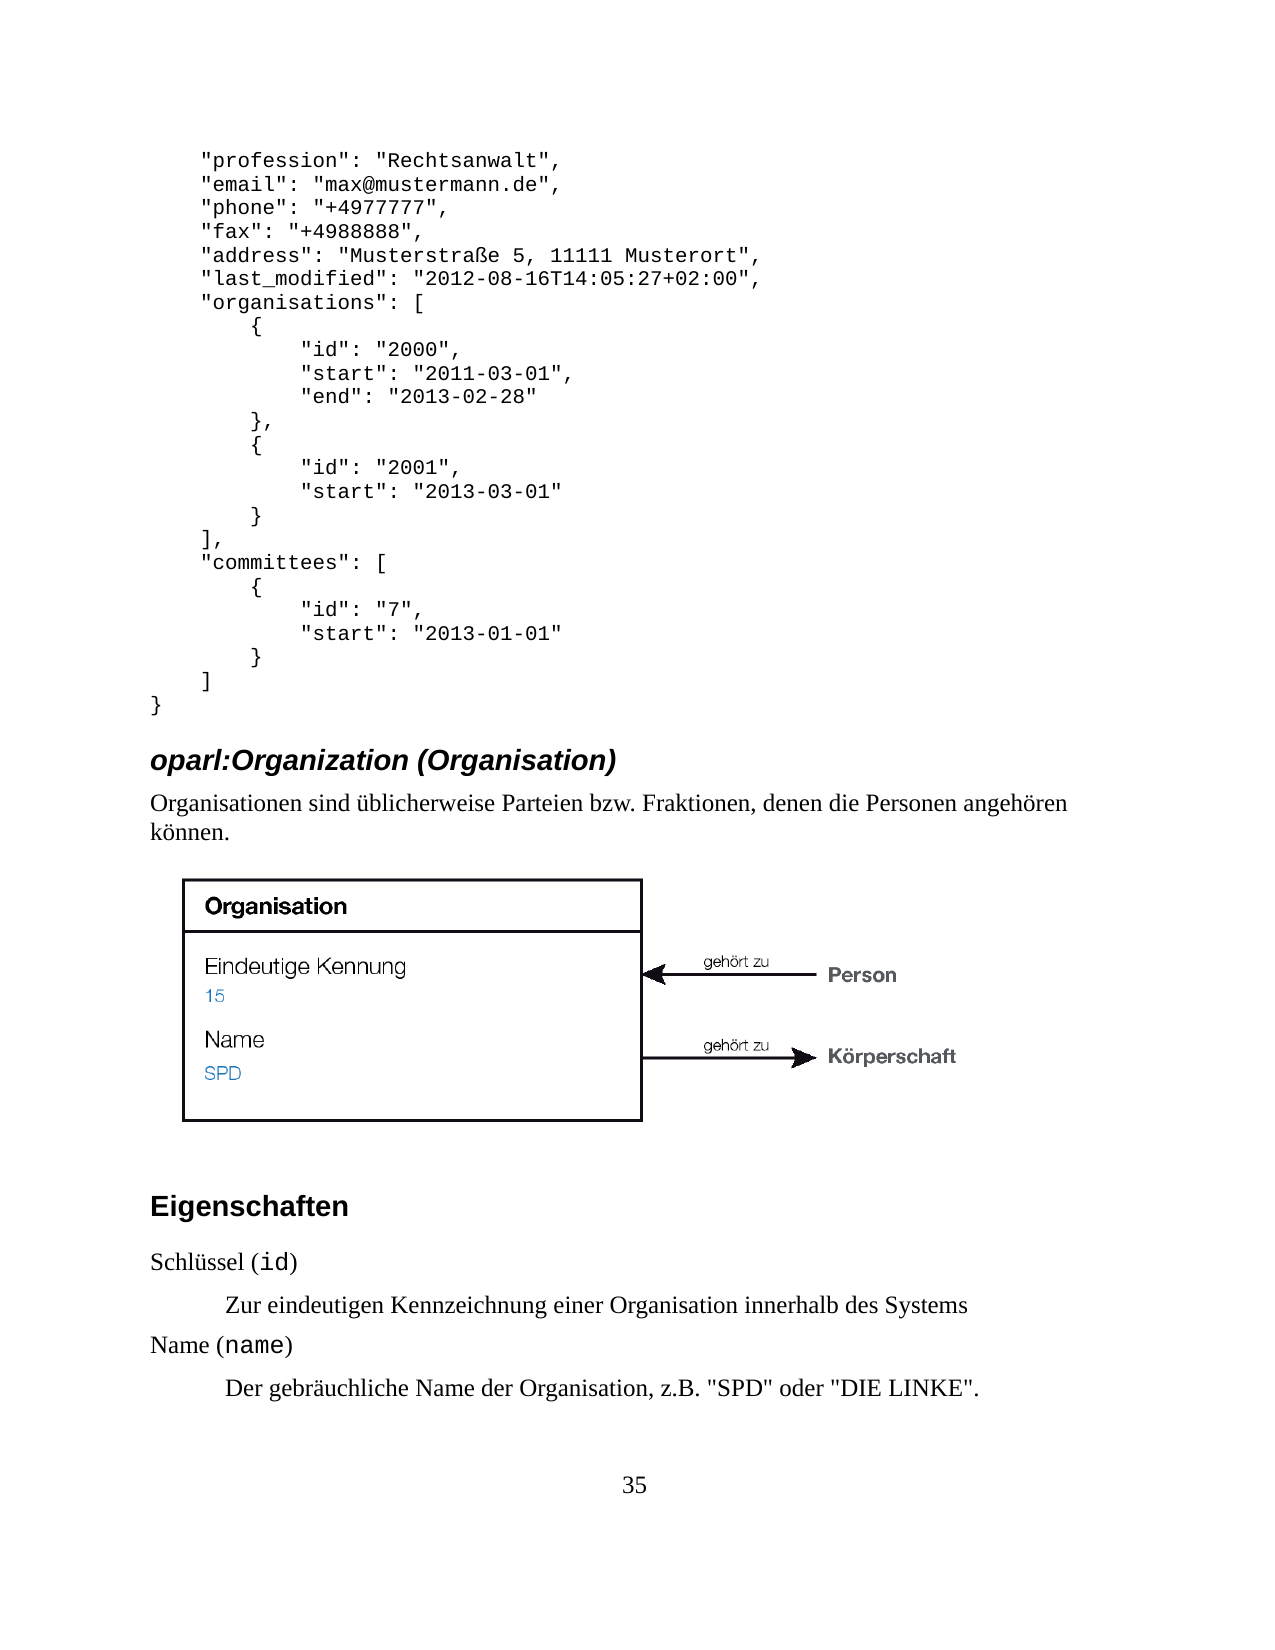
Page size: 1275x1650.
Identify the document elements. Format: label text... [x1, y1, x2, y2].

text "committees": [ [150, 552, 1125, 576]
text { [150, 576, 1125, 599]
text { [150, 316, 1125, 339]
text "start": "2013-03-01" [150, 481, 1125, 505]
subtitle oparl:Organization (Organisation) [150, 742, 1125, 776]
text Zur eindeutigen Kennzeichnung einer Organisation innerhalb des Systems [225, 1290, 1125, 1318]
text { [150, 434, 1125, 457]
text "profession": "Rechtsanwalt", [150, 150, 1125, 174]
text "phone": "+4977777", [150, 197, 1125, 221]
subtitle Eigenschaften [150, 1189, 1125, 1222]
text } [150, 647, 1125, 670]
text "organisations": [ [150, 292, 1125, 316]
text "start": "2011-03-01", [150, 363, 1125, 386]
text "start": "2013-01-01" [150, 623, 1125, 647]
text "fax": "+4988888", [150, 221, 1125, 244]
text "id": "7", [150, 599, 1125, 623]
text } [150, 694, 1125, 717]
text } [150, 505, 1125, 528]
text Schlüssel (id) [150, 1247, 1125, 1278]
text Der gebräuchliche Name der Organisation, z.B. "SPD" oder "DIE LINKE". [225, 1373, 1125, 1402]
text "id": "2000", [150, 339, 1125, 363]
text "email": "max@mustermann.de", [150, 174, 1125, 197]
text "end": "2013-02-28" [150, 386, 1125, 410]
text ] [150, 670, 1125, 694]
text Name (name) [150, 1331, 1125, 1361]
text }, [150, 410, 1125, 434]
text "address": "Musterstraße 5, 11111 Musterort", [150, 244, 1125, 268]
text ], [150, 528, 1125, 552]
picture [150, 855, 1053, 1155]
text "id": "2001", [150, 457, 1125, 481]
text "last_modified": "2012-08-16T14:05:27+02:00", [150, 268, 1125, 292]
text Organisationen sind üblicherweise Parteien bzw. Fraktionen, denen die Personen angehören können. [150, 788, 1125, 846]
